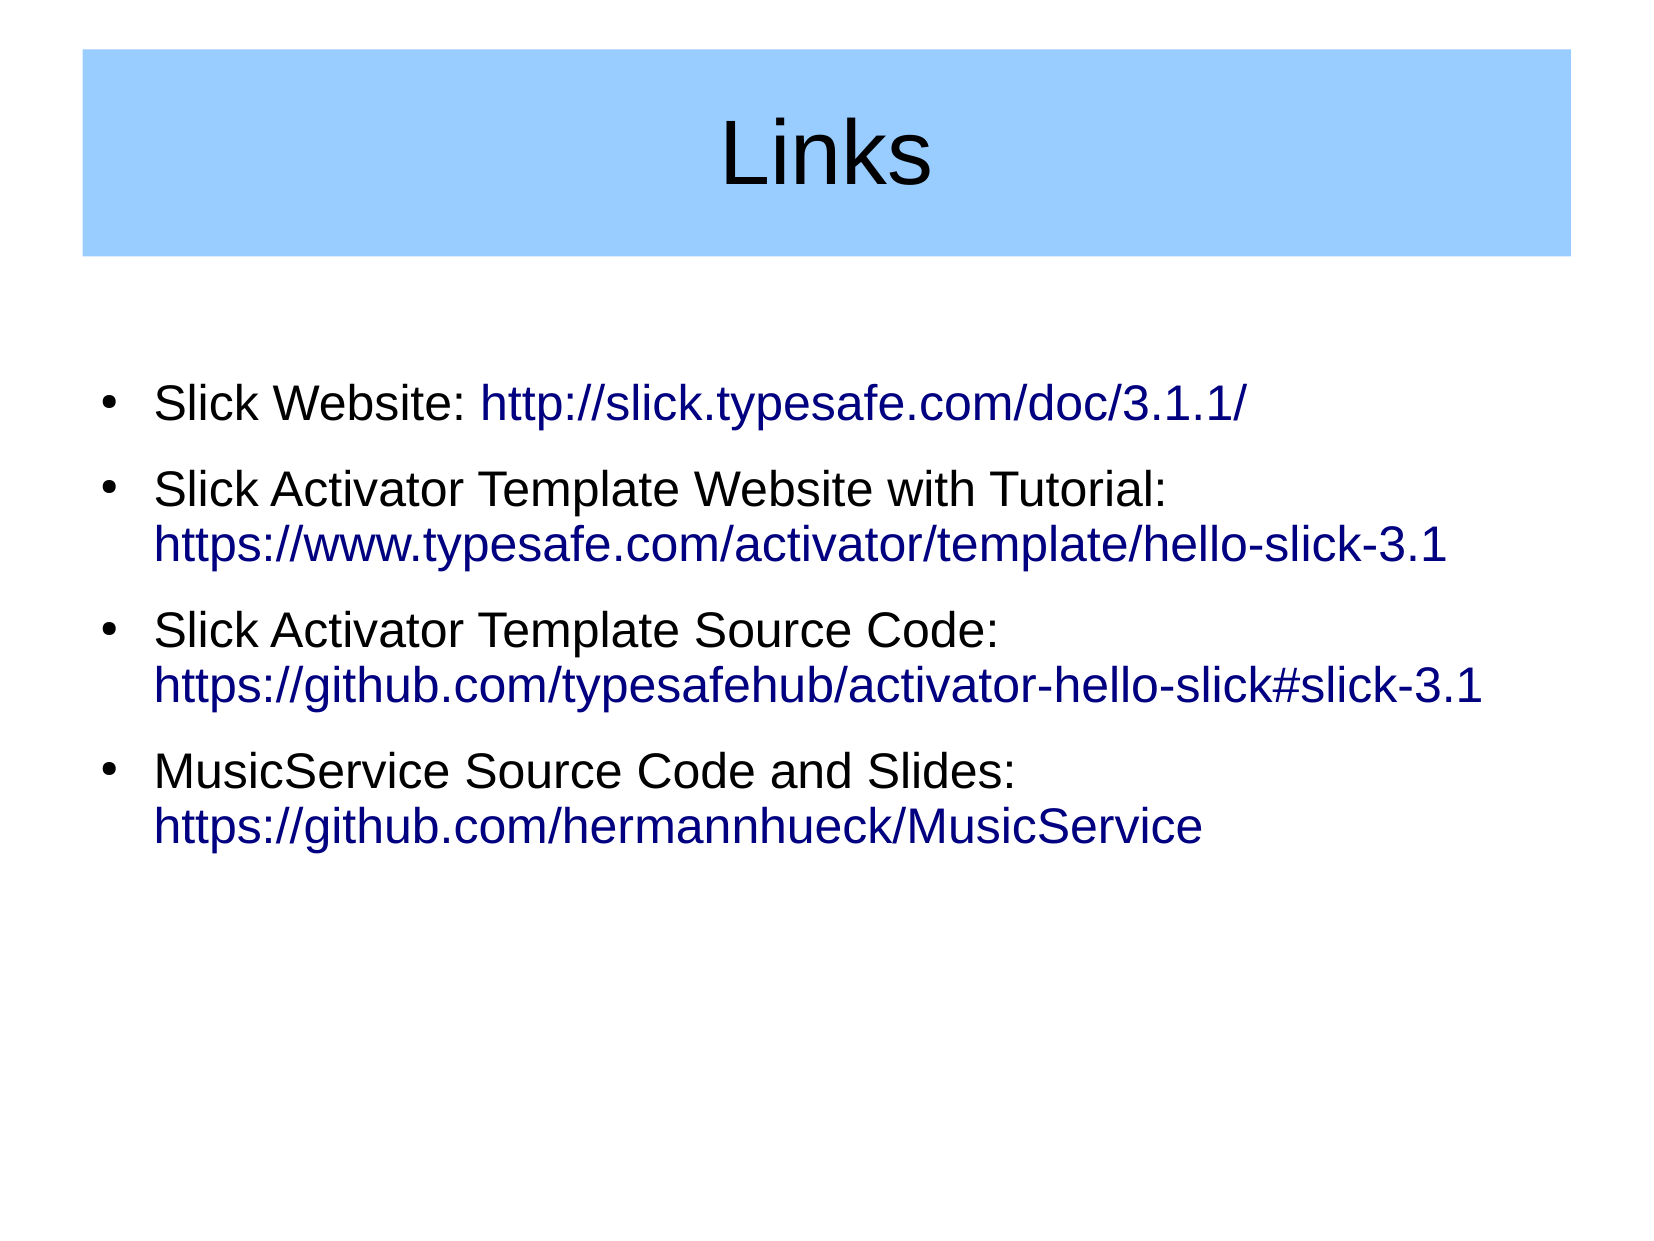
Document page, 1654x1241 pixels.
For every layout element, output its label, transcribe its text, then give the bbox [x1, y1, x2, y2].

list Slick Website: http://slick.typesafe.com/doc/3.1.1/ Slick Activator Template Website with Tutorial: https://www.typesafe.com/activator/template/hello-slick-3.1 Slick Activator Template Source Code: https://github.com/typesafehub/activator-hello-slick#slick-3.1 MusicService Source Code and Slides: https://github.com/hermannhueck/MusicService [82, 290, 1571, 1010]
title Links [82, 49, 1571, 257]
